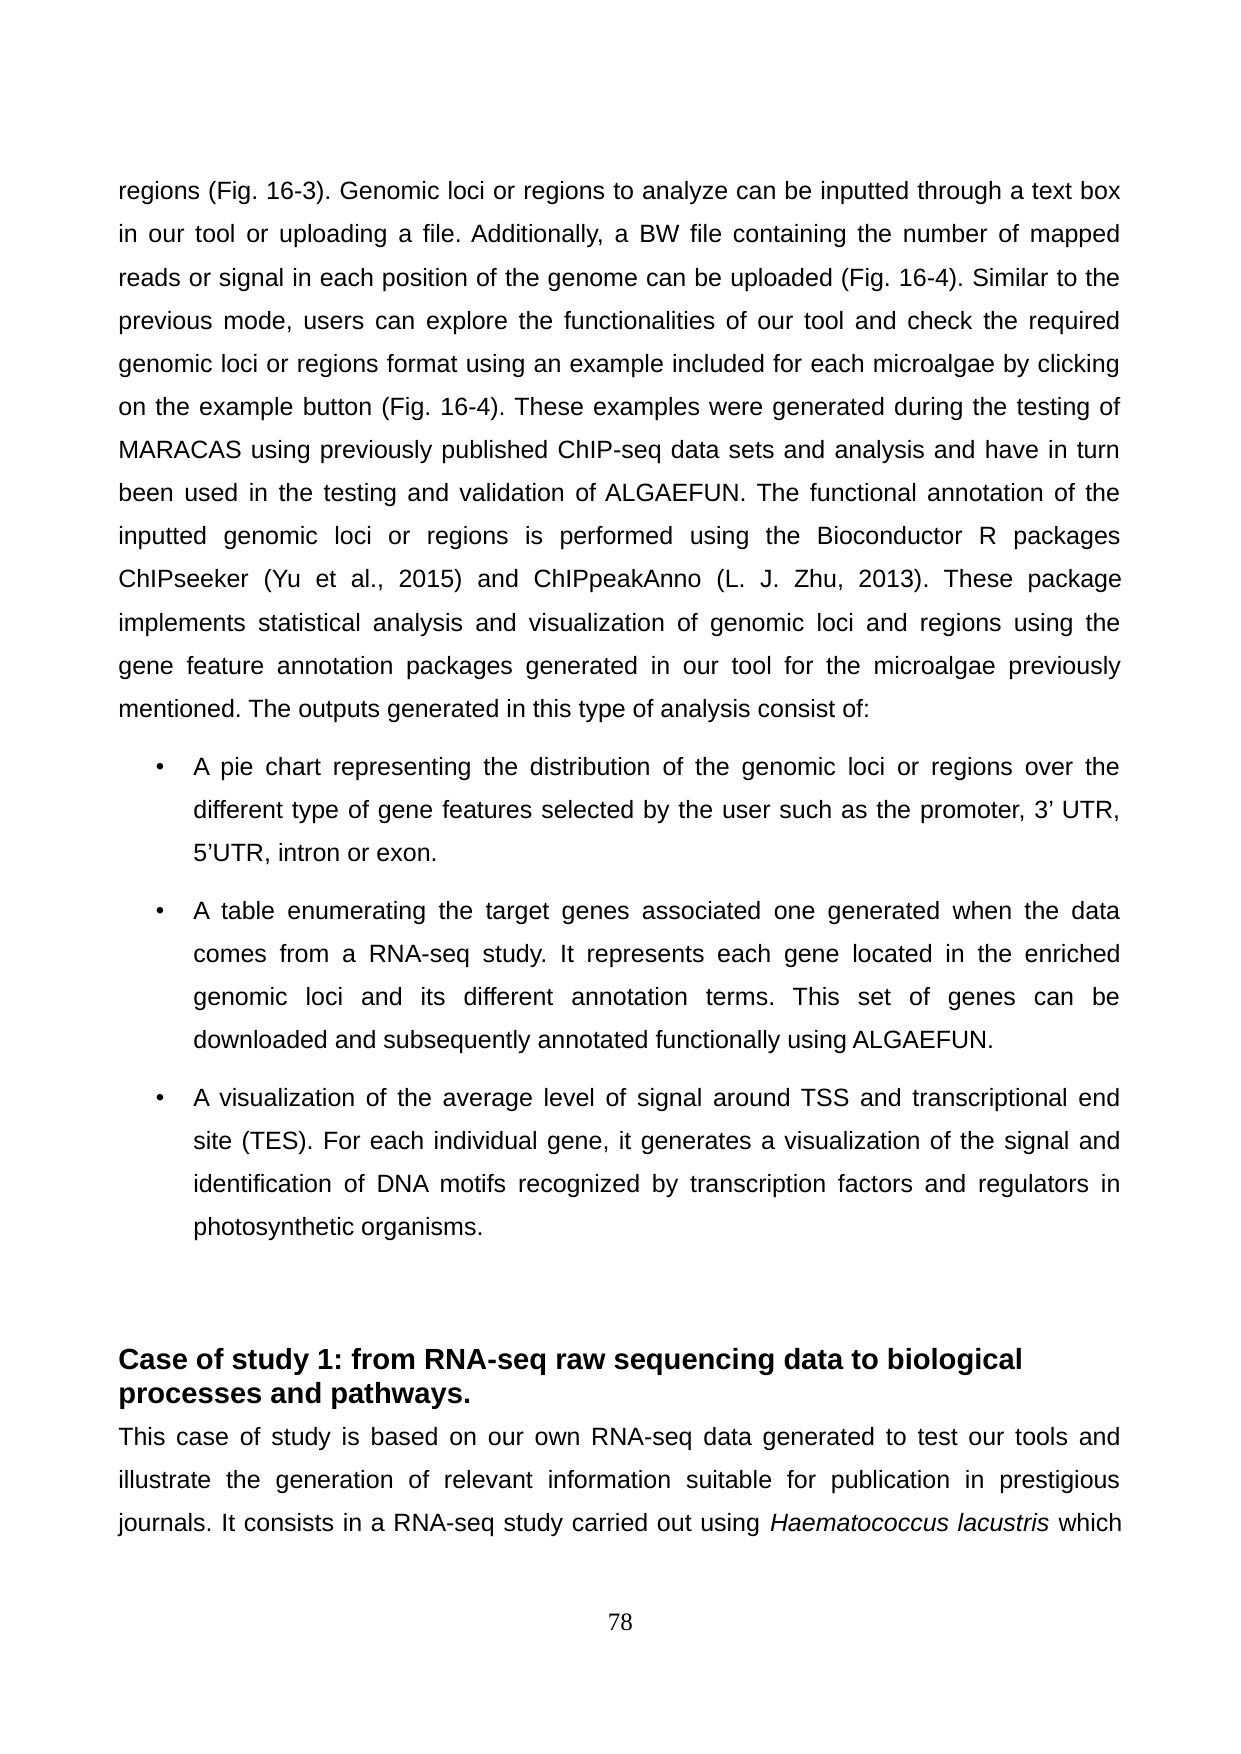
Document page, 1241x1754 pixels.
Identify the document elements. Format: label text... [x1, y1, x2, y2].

subtitle Case of study 1: from RNA-seq raw sequencing data to biological processes and pathways. [118, 1342, 1122, 1409]
list A visualization of the average level of signal around TSS and transcriptional end site (TES). For each individual gene, it generates a visualization of the signal and identification of DNA motifs recognized by transcription factors and regulators in photosynthetic organisms. [156, 1083, 1122, 1241]
text This case of study is based on our own RNA-seq data generated to test our tools and illustrate the generation of relevant information suitable for publication in prestigious journals. It consists in a RNA-seq study carried out using Haematococcus lacustris which [118, 1422, 1122, 1537]
text regions (Fig. 16-3). Genomic loci or regions to analyze can be inputted through a text box in our tool or uploading a file. Additionally, a BW file containing the number of mapped reads or signal in each position of the genome can be uploaded (Fig. 16-4). Similar to the previous mode, users can explore the functionalities of our tool and check the required genomic loci or regions format using an example included for each microalgae by clicking on the example button (Fig. 16-4). These examples were generated during the testing of MARACAS using previously published ChIP-seq data sets and analysis and have in turn been used in the testing and validation of ALGAEFUN. The functional annotation of the inputted genomic loci or regions is performed using the Bioconductor R packages ChIPseeker (Yu et al., 2015)⁠ and ChIPpeakAnno (L. J. Zhu, 2013)⁠. These package implements statistical analysis and visualization of genomic loci and regions using the gene feature annotation packages generated in our tool for the microalgae previously mentioned. The outputs generated in this type of analysis consist of: [118, 176, 1122, 723]
list A pie chart representing the distribution of the genomic loci or regions over the different type of gene features selected by the user such as the promoter, 3’ UTR, 5’UTR, intron or exon. [156, 752, 1122, 867]
list A table enumerating the target genes associated one generated when the data comes from a RNA-seq study. It represents each gene located in the enriched genomic loci and its different annotation terms. This set of genes can be downloaded and subsequently annotated functionally using ALGAEFUN. [156, 896, 1122, 1054]
